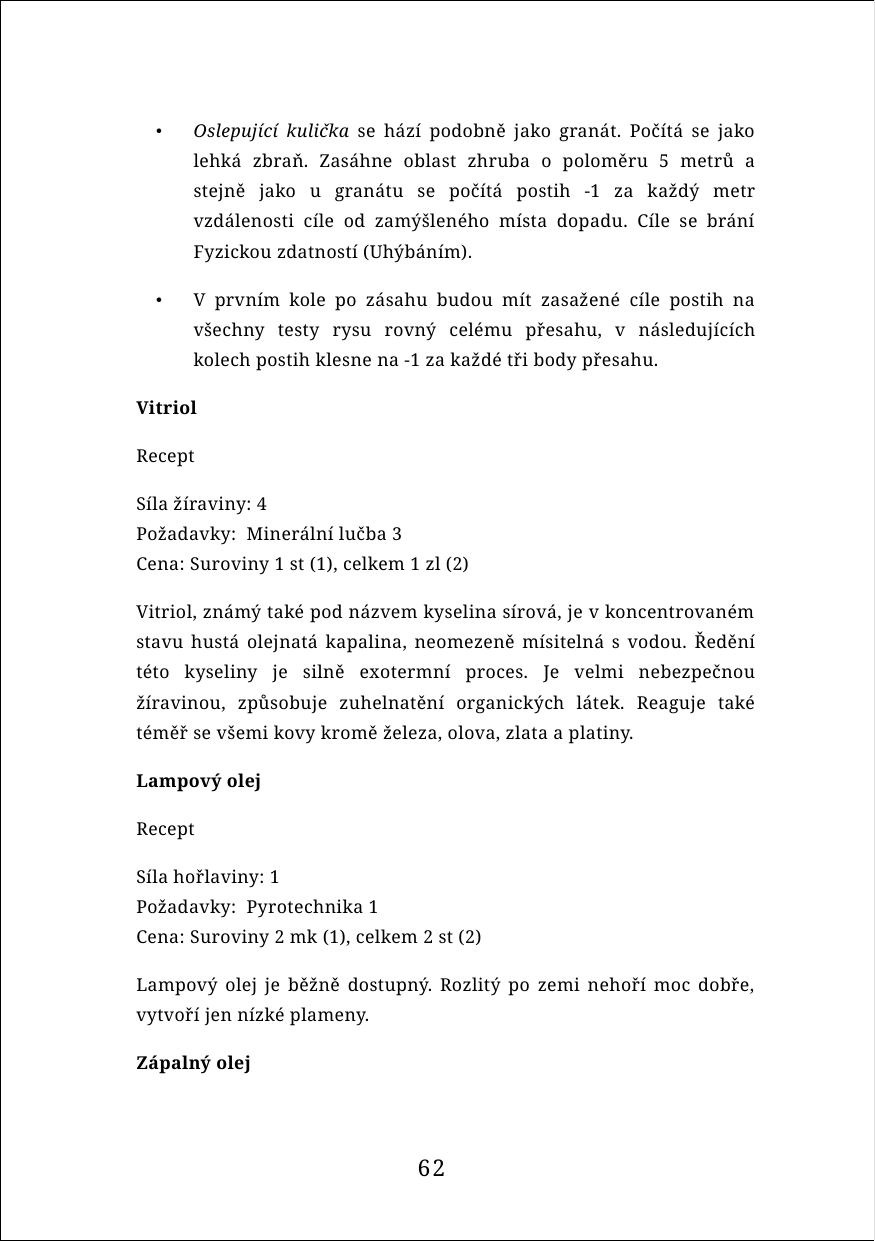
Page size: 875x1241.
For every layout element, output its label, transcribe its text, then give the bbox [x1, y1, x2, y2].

text Zápalný olej [136, 1051, 756, 1075]
list Oslepující kulička se hází podobně jako granát. Počítá se jako lehká zbraň. Zasáhne oblast zhruba o poloměru 5 metrů a stejně jako u granátu se počítá postih -1 za každý metr vzdálenosti cíle od zamýšleného místa dopadu. Cíle se brání Fyzickou zdatností (Uhýbáním). [156, 118, 756, 263]
list V prvním kole po zásahu budou mít zasažené cíle postih na všechny testy rysu rovný celému přesahu, v následujících kolech postih klesne na -1 za každé tři body přesahu. [156, 287, 756, 372]
text Síla žíraviny: 4 Požadavky: Minerální lučba 3 Cena: Suroviny 1 st (1), celkem 1 zl (2) [136, 491, 756, 576]
text Síla hořlaviny: 1 Požadavky: Pyrotechnika 1 Cena: Suroviny 2 mk (1), celkem 2 st (2) [136, 864, 756, 949]
text Vitriol [136, 395, 756, 419]
text Lampový olej je běžně dostupný. Rozlitý po zemi nehoří moc dobře, vytvoří jen nízké plameny. [136, 972, 756, 1027]
text Recept [136, 816, 756, 840]
text Vitriol, známý také pod názvem kyselina sírová, je v koncentrovaném stavu hustá olejnatá kapalina, neomezeně mísitelná s vodou. Ředění této kyseliny je silně exotermní proces. Je velmi nebezpečnou žíravinou, způsobuje zuhelnatění organických látek. Reaguje také téměř se všemi kovy kromě železa, olova, zlata a platiny. [136, 599, 756, 744]
text Lampový olej [136, 768, 756, 792]
text Recept [136, 443, 756, 467]
